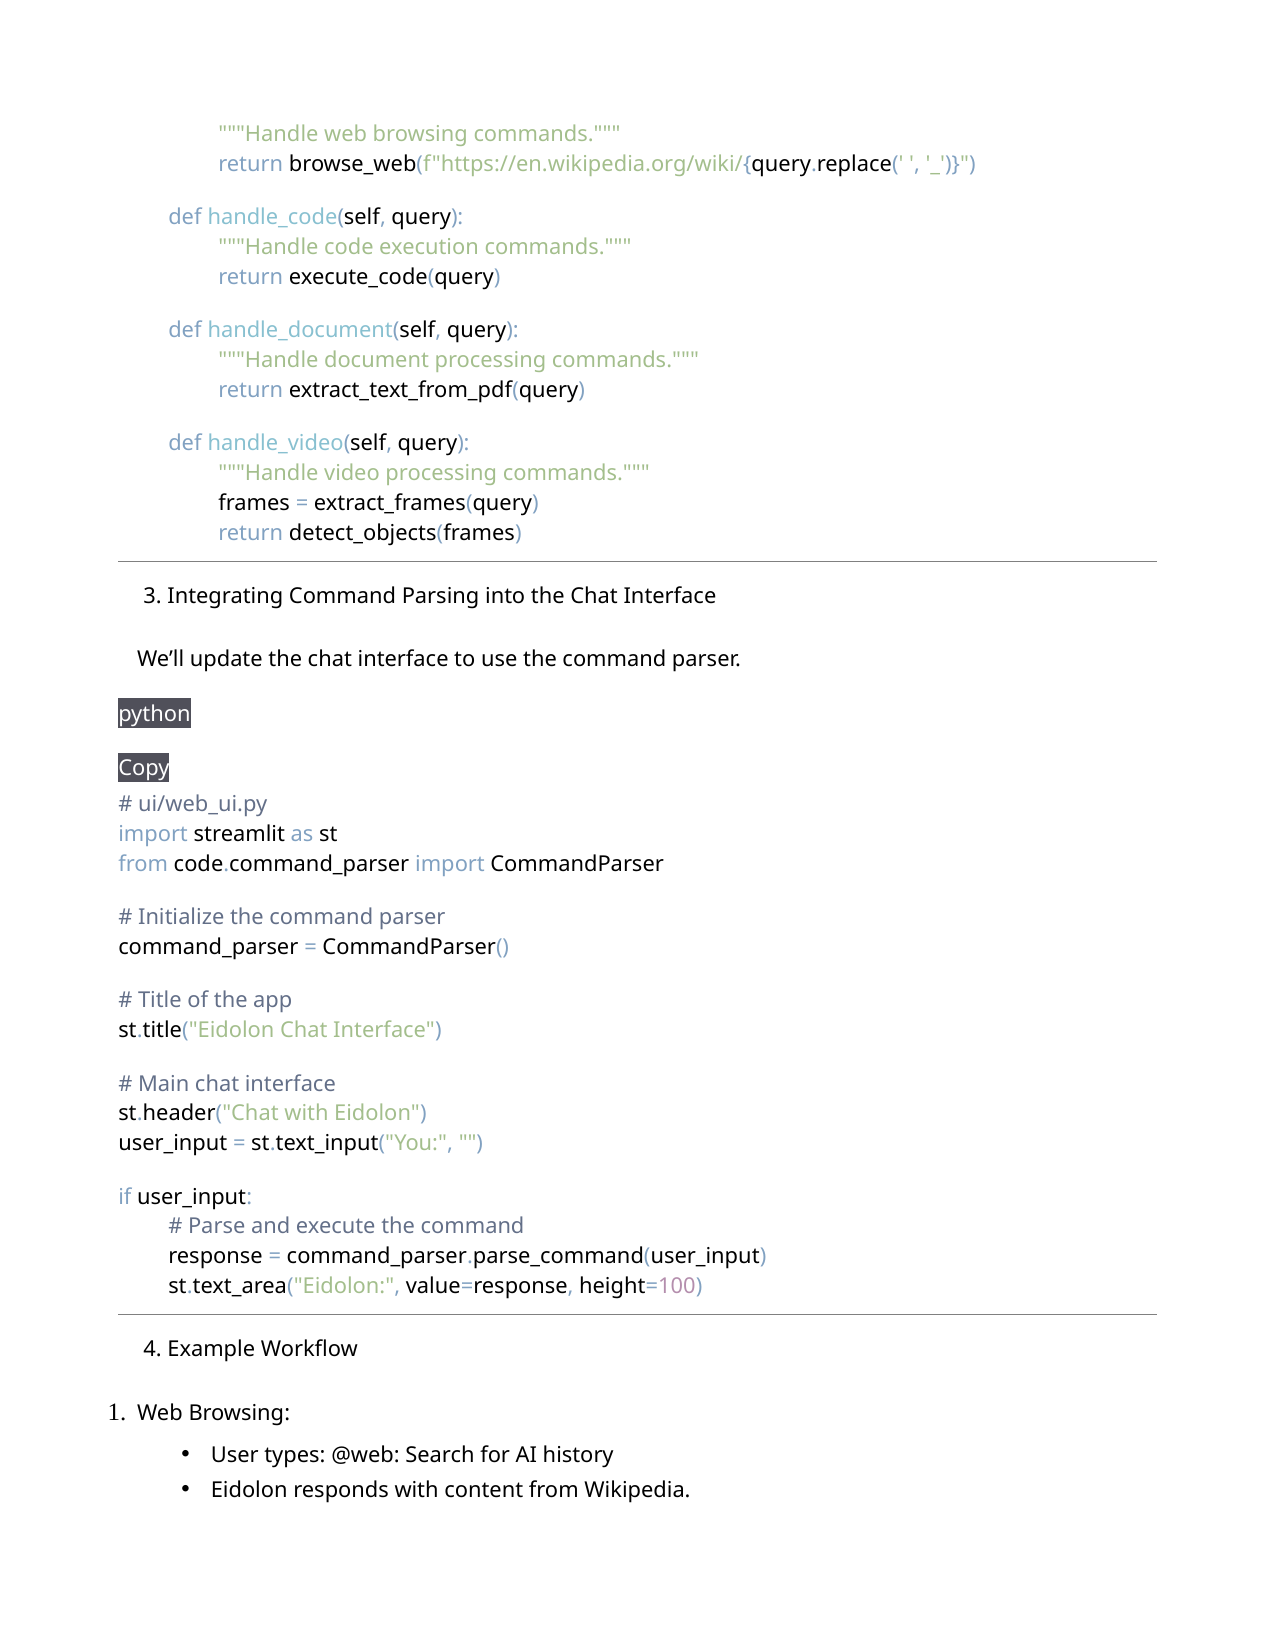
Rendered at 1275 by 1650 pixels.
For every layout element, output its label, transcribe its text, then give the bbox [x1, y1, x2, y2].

text python [118, 698, 1157, 728]
text frames = extract_frames(query) [118, 487, 1157, 517]
text st.title("Eidolon Chat Interface") [118, 1014, 1157, 1044]
text st.header("Chat with Eidolon") [118, 1097, 1157, 1127]
text def handle_video(self, query): [118, 427, 1157, 457]
text return extract_text_from_pdf(query) [118, 374, 1157, 404]
text command_parser = CommandParser() [118, 931, 1157, 961]
text response = command_parser.parse_command(user_input) [118, 1240, 1157, 1270]
text We’ll update the chat interface to use the command parser. [137, 643, 1157, 673]
text # Initialize the command parser [118, 901, 1157, 931]
subtitle 3. Integrating Command Parsing into the Chat Interface [143, 580, 1157, 610]
text """Handle video processing commands.""" [118, 457, 1157, 487]
text import streamlit as st [118, 818, 1157, 848]
text """Handle document processing commands.""" [118, 344, 1157, 374]
text Copy [118, 752, 1157, 782]
text user_input = st.text_input("You:", "") [118, 1127, 1157, 1157]
list User types: @web: Search for AI history [181, 1439, 1157, 1468]
subtitle 4. Example Workflow [143, 1333, 1157, 1363]
text # ui/web_ui.py [118, 788, 1157, 818]
text def handle_document(self, query): [118, 314, 1157, 344]
text """Handle code execution commands.""" [118, 231, 1157, 261]
text # Main chat interface [118, 1068, 1157, 1097]
list Web Browsing: [118, 1397, 1157, 1426]
text """Handle web browsing commands.""" [118, 118, 1157, 148]
text from code.command_parser import CommandParser [118, 848, 1157, 877]
text return browse_web(f"https://en.wikipedia.org/wiki/{query.replace(' ', '_')}") [118, 148, 1157, 178]
text if user_input: [118, 1181, 1157, 1210]
list Eidolon responds with content from Wikipedia. [181, 1474, 1157, 1504]
text # Title of the app [118, 984, 1157, 1014]
text return detect_objects(frames) [118, 517, 1157, 547]
text st.text_area("Eidolon:", value=response, height=100) [118, 1270, 1157, 1300]
text # Parse and execute the command [118, 1210, 1157, 1240]
text return execute_code(query) [118, 261, 1157, 291]
text def handle_code(self, query): [118, 201, 1157, 231]
